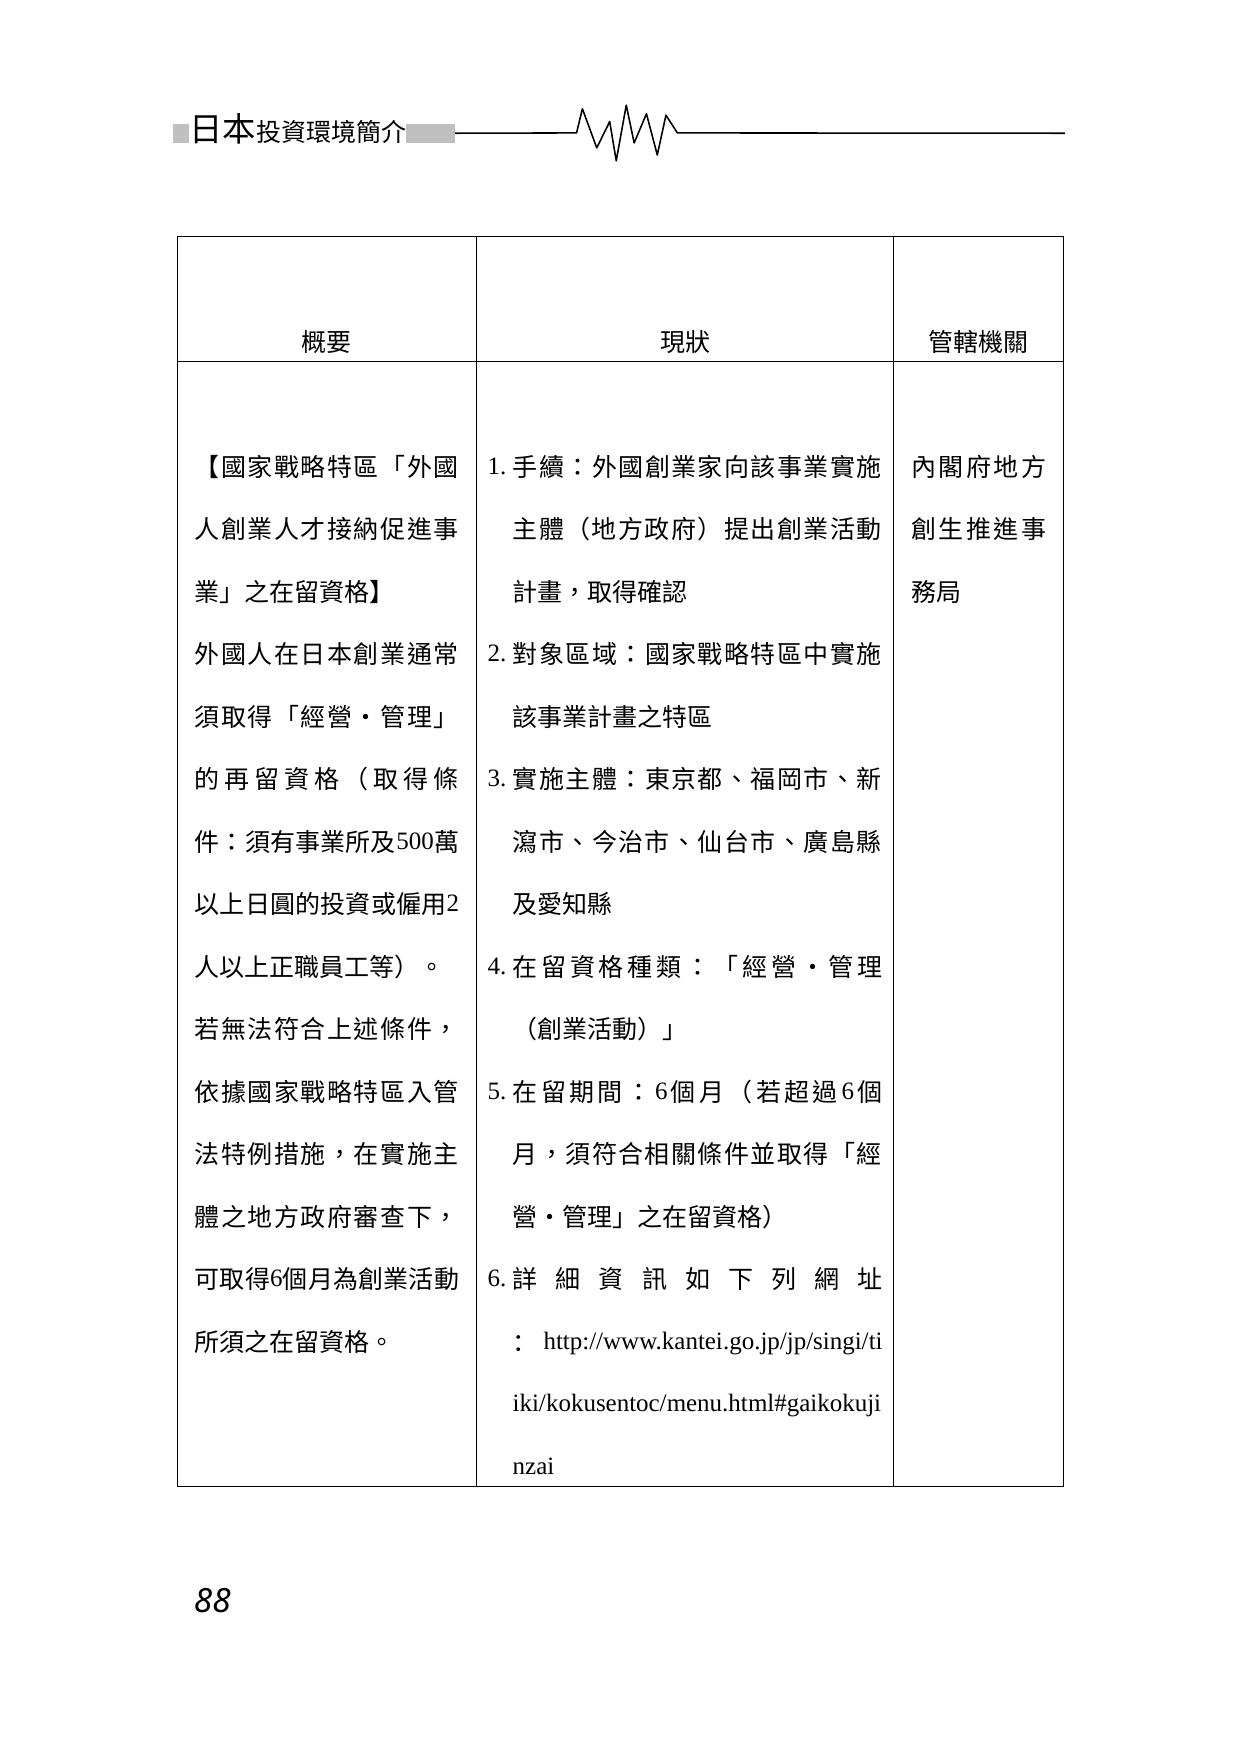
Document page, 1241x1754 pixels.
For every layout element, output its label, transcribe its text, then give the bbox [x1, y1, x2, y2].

table_cell 1. 手續：外國創業家向該事業實施主體（地方政府）提出創業活動計畫，取得確認 2. 對象區域：國家戰略特區中實施該事業計畫之特區 3. 實施主體：東京都、福岡市、新瀉市、今治市、仙台市、廣島縣及愛知縣 4. 在留資格種類：「經營•管理（創業活動）」 5. 在留期間：6個月（若超過6個月，須符合相關條件並取得「經營•管理」之在留資格） 6. 詳細資訊如下列網址：http://www.kantei.go.jp/jp/singi/tiiki/kokusentoc/menu.html#gaikokujinzai [477, 362, 893, 1486]
table_cell 內閣府地方創生推進事務局 [894, 362, 1063, 1486]
table_header 管轄機關 [894, 237, 1063, 361]
table_cell 【國家戰略特區「外國人創業人才接納促進事業」之在留資格】 外國人在日本創業通常須取得「經營•管理」的再留資格（取得條件：須有事業所及500萬以上日圓的投資或僱用2人以上正職員工等）。 若無法符合上述條件，依據國家戰略特區入管法特例措施，在實施主體之地方政府審查下，可取得6個月為創業活動所須之在留資格。 [178, 362, 476, 1486]
table_header 概要 [178, 237, 476, 361]
table_header 現狀 [477, 237, 893, 361]
